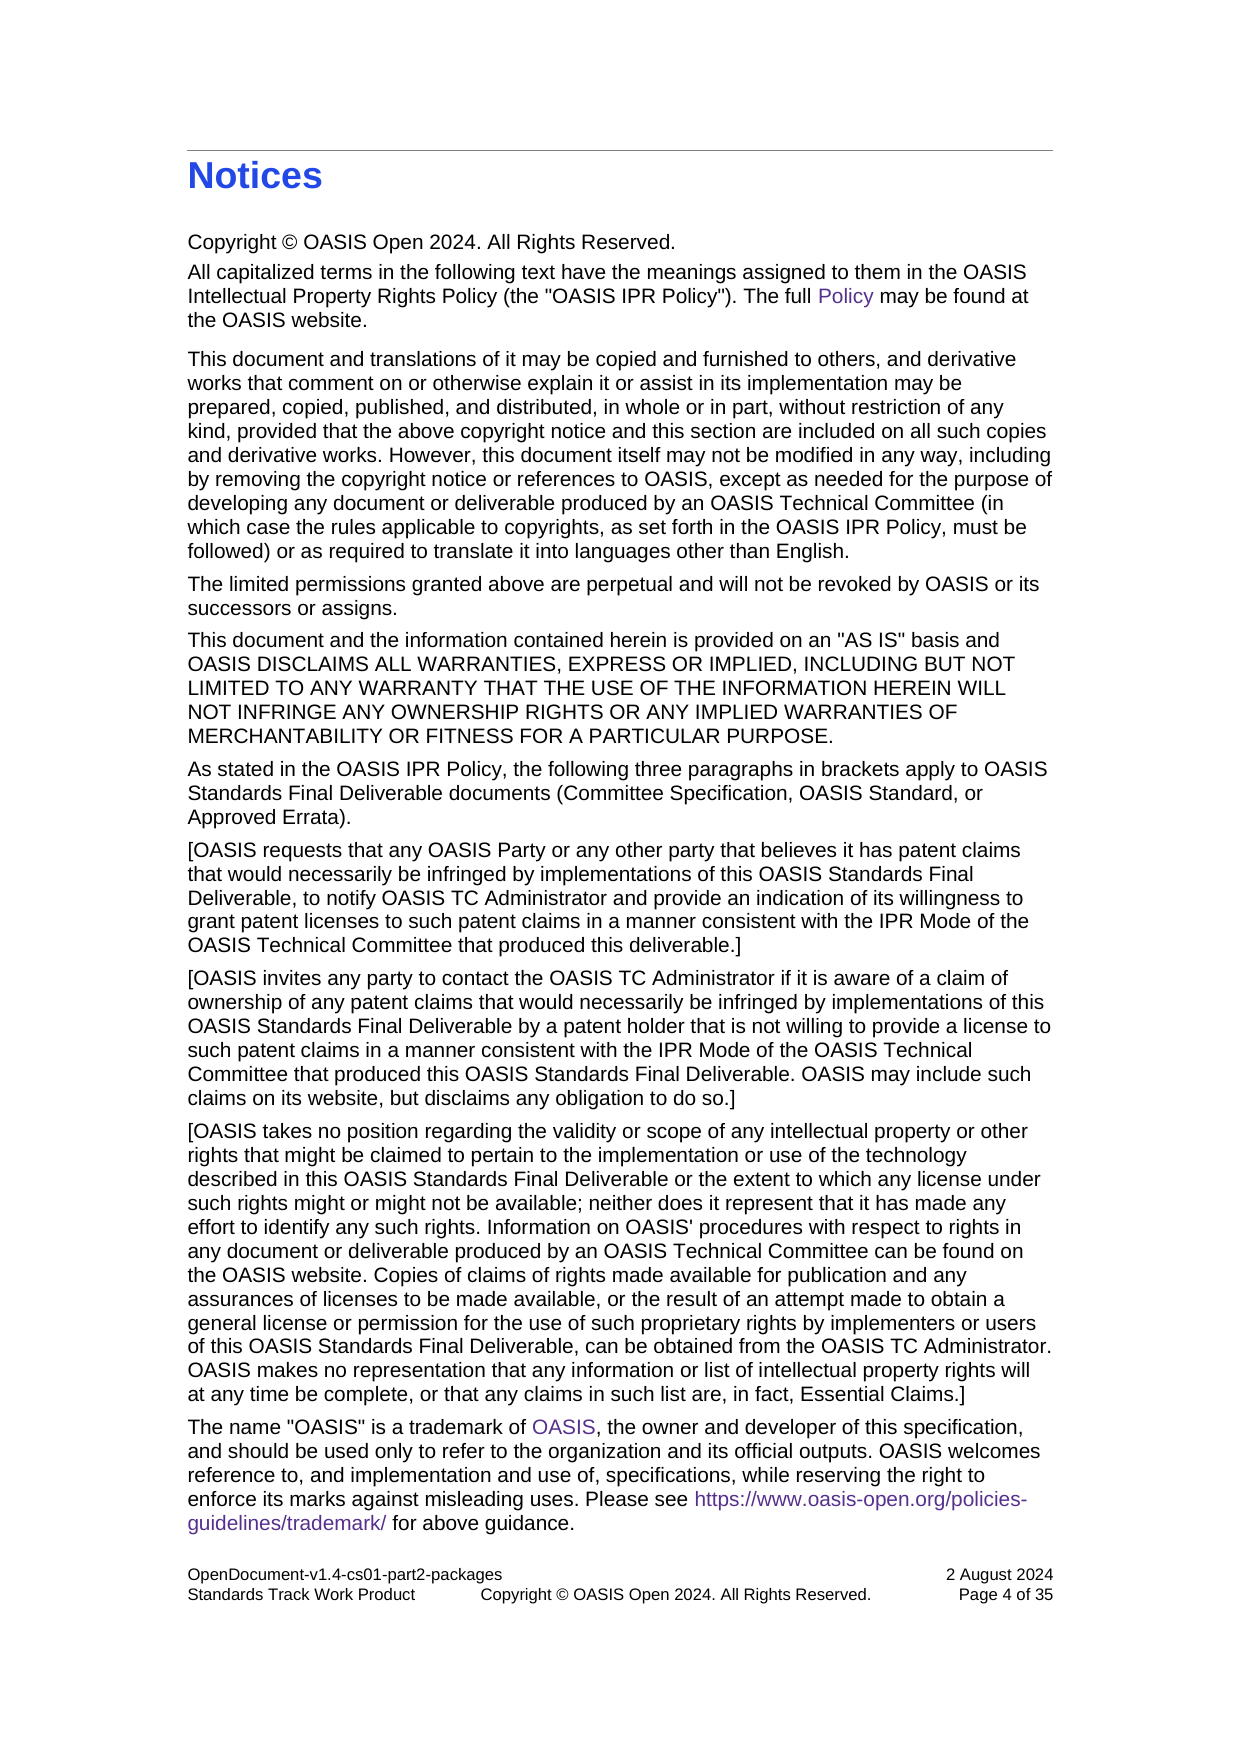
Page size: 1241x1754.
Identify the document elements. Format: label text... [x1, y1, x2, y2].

text [OASIS invites any party to contact the OASIS TC Administrator if it is aware of a claim of ownership of any patent claims that would necessarily be infringed by implementations of this OASIS Standards Final Deliverable by a patent holder that is not willing to provide a license to such patent claims in a manner consistent with the IPR Mode of the OASIS Technical Committee that produced this OASIS Standards Final Deliverable. OASIS may include such claims on its website, but disclaims any obligation to do so.] [187, 966, 1053, 1110]
text As stated in the OASIS IPR Policy, the following three paragraphs in brackets apply to OASIS Standards Final Deliverable documents (Committee Specification, OASIS Standard, or Approved Errata). [187, 757, 1053, 829]
text The name "OASIS" is a trademark of OASIS, the owner and developer of this specification, and should be used only to refer to the organization and its official outputs. OASIS welcomes reference to, and implementation and use of, specifications, while reserving the right to enforce its marks against misleading uses. Please see https://www.oasis-open.org/policies-guidelines/trademark/ for above guidance. [187, 1415, 1053, 1535]
text This document and the information contained herein is provided on an "AS IS" basis and OASIS DISCLAIMS ALL WARRANTIES, EXPRESS OR IMPLIED, INCLUDING BUT NOT LIMITED TO ANY WARRANTY THAT THE USE OF THE INFORMATION HEREIN WILL NOT INFRINGE ANY OWNERSHIP RIGHTS OR ANY IMPLIED WARRANTIES OF MERCHANTABILITY OR FITNESS FOR A PARTICULAR PURPOSE. [187, 628, 1053, 748]
text The limited permissions granted above are perpetual and will not be revoked by OASIS or its successors or assigns. [187, 571, 1053, 619]
text [OASIS requests that any OASIS Party or any other party that believes it has patent claims that would necessarily be infringed by implementations of this OASIS Standards Final Deliverable, to notify OASIS TC Administrator and provide an indication of its willingness to grant patent licenses to such patent claims in a manner consistent with the IPR Mode of the OASIS Technical Committee that produced this deliverable.] [187, 837, 1053, 957]
text Notices [187, 151, 1053, 196]
text [OASIS takes no position regarding the validity or scope of any intellectual property or other rights that might be claimed to pertain to the implementation or use of the technology described in this OASIS Standards Final Deliverable or the extent to which any license under such rights might or might not be available; neither does it represent that it has made any effort to identify any such rights. Information on OASIS' procedures with respect to rights in any document or deliverable produced by an OASIS Technical Committee can be found on the OASIS website. Copies of claims of rights made available for publication and any assurances of licenses to be made available, or the result of an attempt made to obtain a general license or permission for the use of such proprietary rights by implementers or users of this OASIS Standards Final Deliverable, can be obtained from the OASIS TC Administrator. OASIS makes no representation that any information or list of intellectual property rights will at any time be complete, or that any claims in such list are, in fact, Essential Claims.] [187, 1119, 1053, 1406]
text All capitalized terms in the following text have the meanings assigned to them in the OASIS Intellectual Property Rights Policy (the "OASIS IPR Policy"). The full Policy may be found at the OASIS website. [187, 260, 1053, 332]
text This document and translations of it may be copied and furnished to others, and derivative works that comment on or otherwise explain it or assist in its implementation may be prepared, copied, published, and distributed, in whole or in part, without restriction of any kind, provided that the above copyright notice and this section are included on all such copies and derivative works. However, this document itself may not be modified in any way, including by removing the copyright notice or references to OASIS, except as needed for the purpose of developing any document or deliverable produced by an OASIS Technical Committee (in which case the rules applicable to copyrights, as set forth in the OASIS IPR Policy, must be followed) or as required to translate it into languages other than English. [187, 347, 1053, 562]
text Copyright © OASIS Open 2024. All Rights Reserved. [187, 230, 1053, 254]
